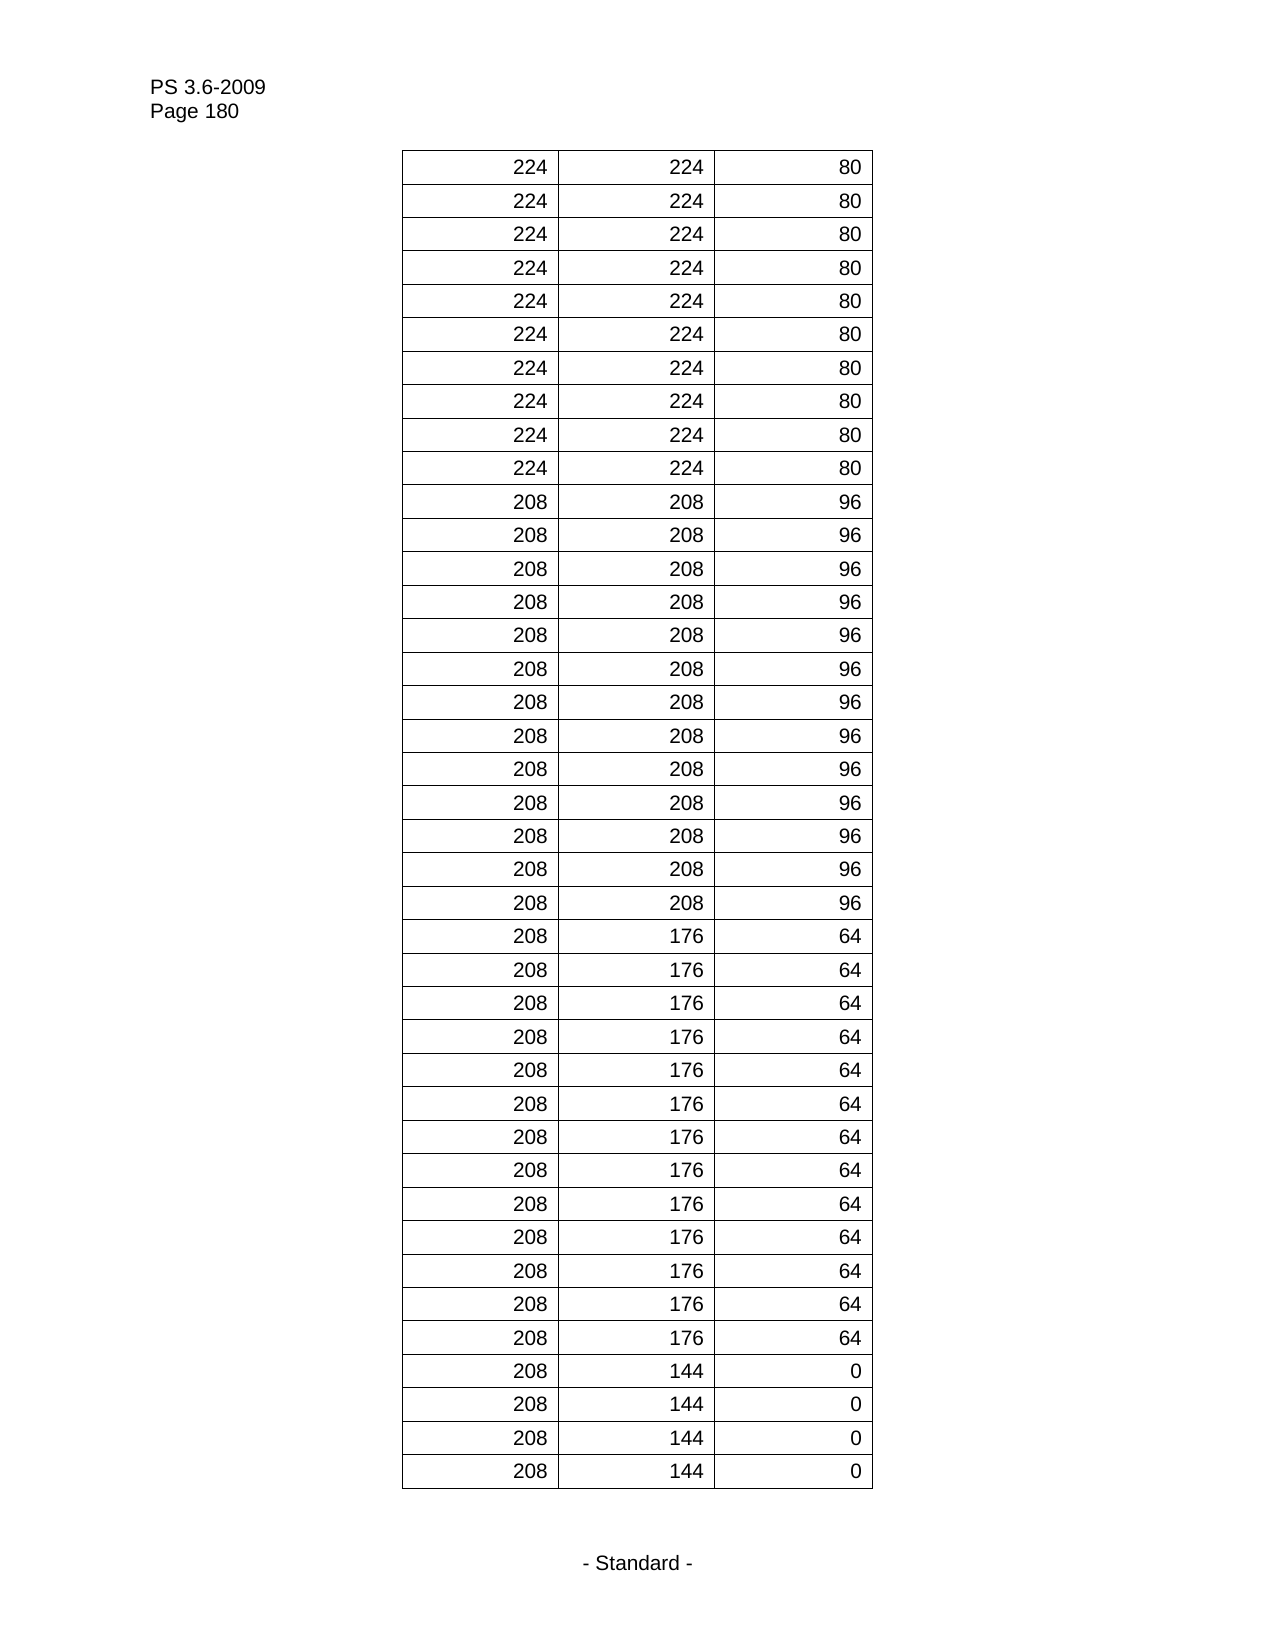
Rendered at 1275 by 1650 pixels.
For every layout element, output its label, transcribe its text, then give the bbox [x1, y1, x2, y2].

table_cell 208 [559, 619, 714, 652]
table_cell 208 [559, 586, 714, 618]
table_cell 64 [715, 987, 872, 1019]
table_cell 208 [403, 753, 558, 785]
table_cell 96 [715, 887, 872, 919]
table_cell 224 [559, 318, 714, 351]
table_cell 224 [559, 151, 714, 183]
table_cell 176 [559, 1255, 714, 1287]
table_cell 80 [715, 385, 872, 417]
table_cell 80 [715, 185, 872, 217]
table_cell 208 [403, 987, 558, 1019]
table_cell 176 [559, 1221, 714, 1253]
table_cell 0 [715, 1388, 872, 1421]
table_cell 64 [715, 1121, 872, 1153]
table_cell 224 [559, 251, 714, 284]
table_cell 208 [403, 686, 558, 718]
table_cell 208 [559, 552, 714, 585]
table_cell 208 [403, 786, 558, 819]
table_cell 224 [403, 452, 558, 484]
table_cell 96 [715, 786, 872, 819]
table_cell 208 [403, 920, 558, 952]
table_cell 144 [559, 1355, 714, 1387]
table_cell 224 [403, 185, 558, 217]
table_cell 176 [559, 920, 714, 952]
table_cell 64 [715, 1321, 872, 1354]
table_cell 96 [715, 586, 872, 618]
table_cell 208 [559, 753, 714, 785]
table_cell 224 [403, 151, 558, 183]
table_cell 64 [715, 1221, 872, 1253]
table_cell 176 [559, 1121, 714, 1153]
table_cell 224 [403, 352, 558, 384]
table_cell 208 [403, 1154, 558, 1187]
table_cell 208 [403, 1422, 558, 1454]
table_cell 80 [715, 285, 872, 317]
table_cell 80 [715, 318, 872, 351]
table_cell 0 [715, 1355, 872, 1387]
table_cell 96 [715, 653, 872, 685]
table_cell 208 [403, 1321, 558, 1354]
table_cell 208 [403, 1087, 558, 1120]
table_cell 224 [403, 419, 558, 451]
table_cell 176 [559, 1321, 714, 1354]
table_cell 208 [403, 485, 558, 518]
table_cell 176 [559, 1188, 714, 1220]
table_cell 208 [403, 619, 558, 652]
table_cell 64 [715, 1255, 872, 1287]
table_cell 176 [559, 1087, 714, 1120]
table_cell 208 [559, 720, 714, 752]
table_cell 0 [715, 1455, 872, 1487]
table_cell 176 [559, 1020, 714, 1053]
table_cell 208 [559, 485, 714, 518]
table_cell 80 [715, 352, 872, 384]
table_cell 176 [559, 1054, 714, 1086]
table_cell 208 [559, 853, 714, 886]
table_cell 96 [715, 485, 872, 518]
table_cell 96 [715, 552, 872, 585]
table_cell 208 [403, 1121, 558, 1153]
table_cell 224 [403, 285, 558, 317]
table_cell 144 [559, 1388, 714, 1421]
table_cell 64 [715, 1188, 872, 1220]
table_cell 208 [403, 1221, 558, 1253]
table_cell 224 [559, 419, 714, 451]
table_cell 208 [403, 853, 558, 886]
table_cell 176 [559, 987, 714, 1019]
table_cell 224 [559, 185, 714, 217]
table_cell 208 [403, 954, 558, 986]
table_cell 144 [559, 1455, 714, 1487]
table_cell 208 [559, 686, 714, 718]
table_cell 224 [559, 218, 714, 250]
table_cell 208 [403, 1388, 558, 1421]
table_cell 208 [559, 786, 714, 819]
table_cell 208 [403, 1455, 558, 1487]
table_cell 224 [559, 285, 714, 317]
table_cell 64 [715, 1020, 872, 1053]
table_cell 208 [403, 519, 558, 551]
table_cell 208 [403, 887, 558, 919]
table_cell 208 [403, 1020, 558, 1053]
table_cell 176 [559, 1154, 714, 1187]
table_cell 224 [403, 385, 558, 417]
table_cell 224 [403, 251, 558, 284]
table_cell 208 [403, 1054, 558, 1086]
table_cell 208 [559, 653, 714, 685]
table_cell 144 [559, 1422, 714, 1454]
table_cell 96 [715, 820, 872, 852]
table_cell 64 [715, 954, 872, 986]
table_cell 64 [715, 920, 872, 952]
table_cell 80 [715, 251, 872, 284]
table_cell 208 [403, 653, 558, 685]
table_cell 208 [559, 887, 714, 919]
table_cell 224 [559, 385, 714, 417]
table_cell 176 [559, 1288, 714, 1320]
table_cell 208 [403, 1188, 558, 1220]
table_cell 176 [559, 954, 714, 986]
table_cell 208 [403, 1288, 558, 1320]
table_cell 96 [715, 619, 872, 652]
table_cell 80 [715, 419, 872, 451]
table_cell 96 [715, 686, 872, 718]
table_cell 208 [403, 820, 558, 852]
table_cell 64 [715, 1154, 872, 1187]
table_cell 64 [715, 1054, 872, 1086]
table_cell 208 [403, 586, 558, 618]
table_cell 80 [715, 218, 872, 250]
table_cell 224 [559, 452, 714, 484]
table_cell 224 [403, 318, 558, 351]
table_cell 96 [715, 853, 872, 886]
table_cell 64 [715, 1288, 872, 1320]
table_cell 96 [715, 753, 872, 785]
table_cell 208 [403, 552, 558, 585]
table_cell 224 [403, 218, 558, 250]
table_cell 96 [715, 519, 872, 551]
table_cell 96 [715, 720, 872, 752]
table_cell 0 [715, 1422, 872, 1454]
table_cell 208 [403, 720, 558, 752]
table_cell 80 [715, 151, 872, 183]
table_cell 224 [559, 352, 714, 384]
table_cell 80 [715, 452, 872, 484]
table_cell 208 [559, 820, 714, 852]
table_cell 208 [403, 1255, 558, 1287]
table_cell 64 [715, 1087, 872, 1120]
table_cell 208 [559, 519, 714, 551]
table_cell 208 [403, 1355, 558, 1387]
